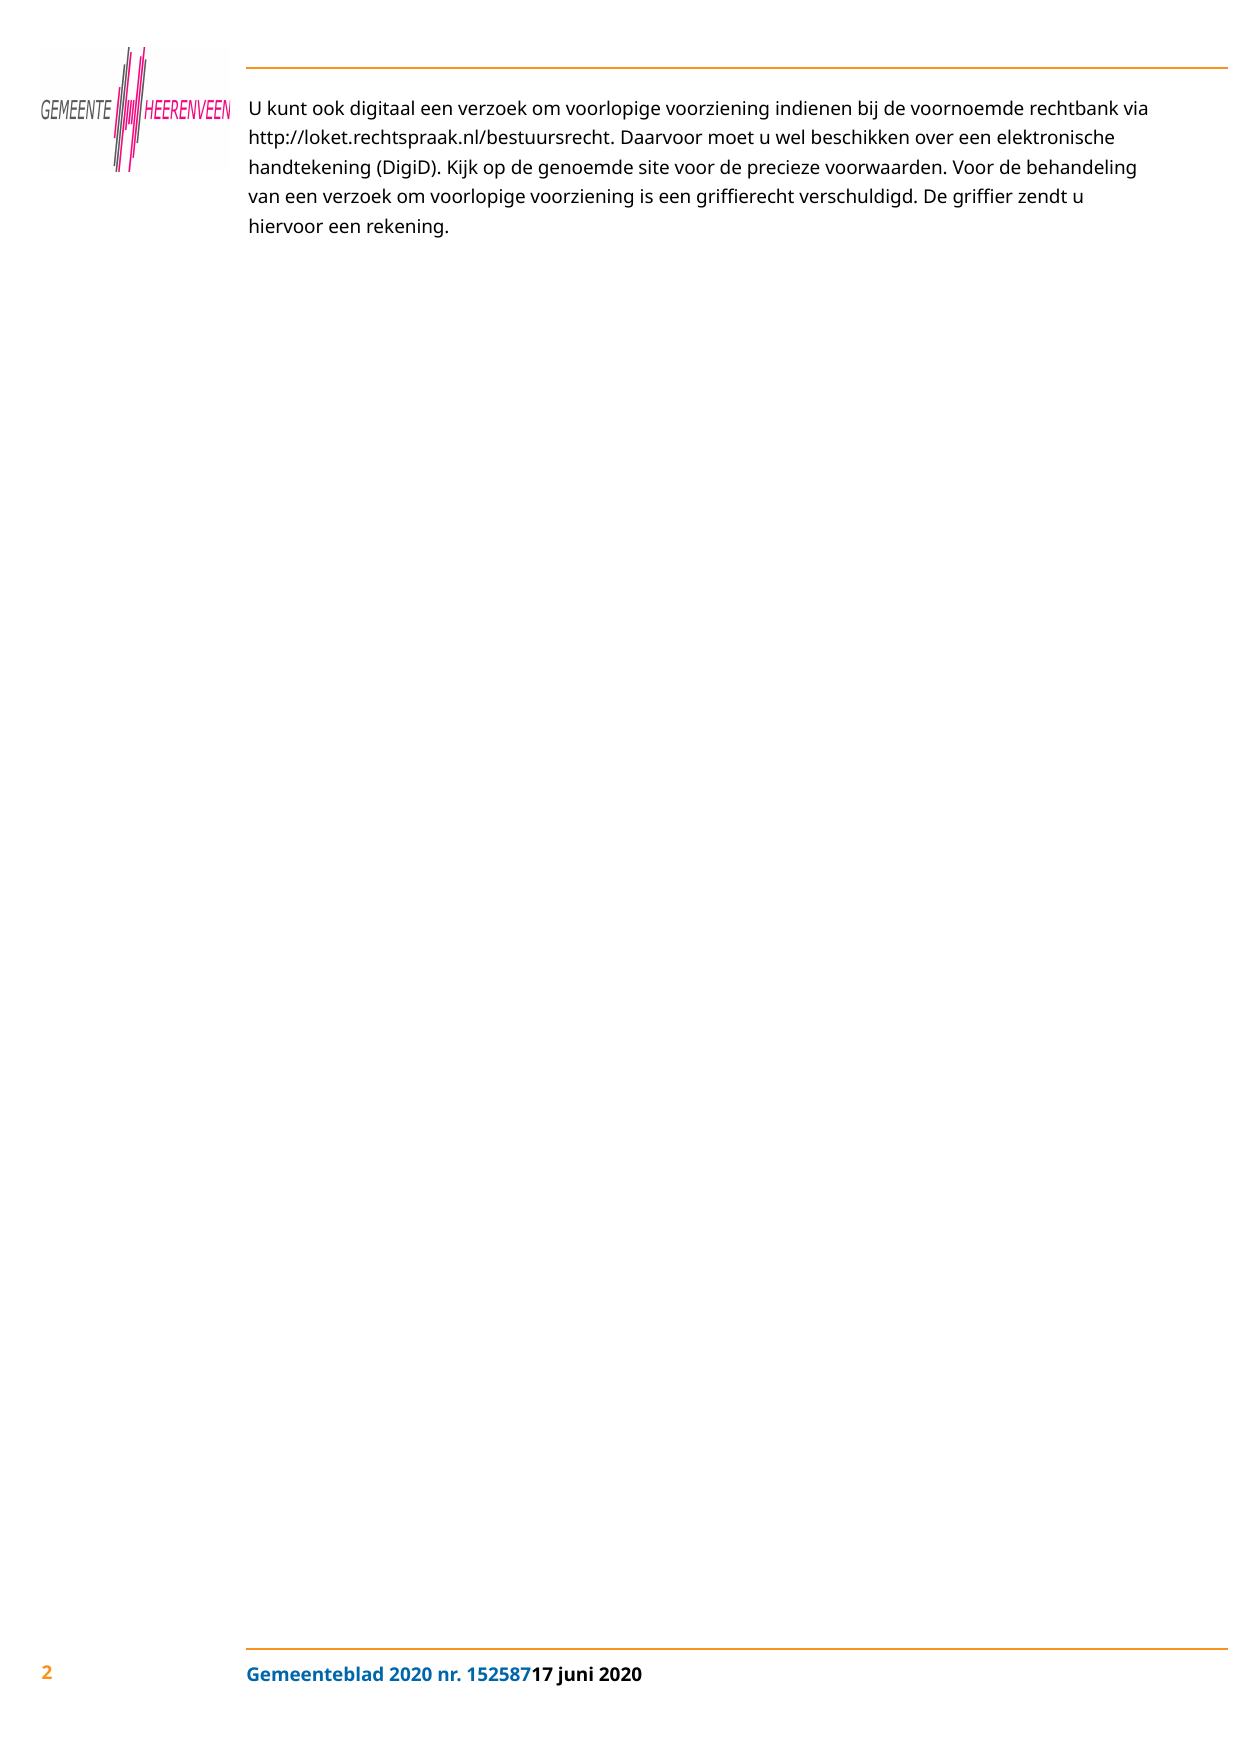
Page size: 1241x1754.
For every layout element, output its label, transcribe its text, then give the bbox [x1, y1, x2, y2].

text U kunt ook digitaal een verzoek om voorlopige voorziening indienen bij de voornoemde rechtbank via http://loket.rechtspraak.nl/bestuursrecht. Daarvoor moet u wel beschikken over een elektronische handtekening (DigiD). Kijk op de genoemde site voor de precieze voorwaarden. Voor de behandeling van een verzoek om voorlopige voorziening is een griffierecht verschuldigd. De griffier zendt u hiervoor een rekening. [248, 95, 1152, 239]
picture [41, 47, 231, 172]
